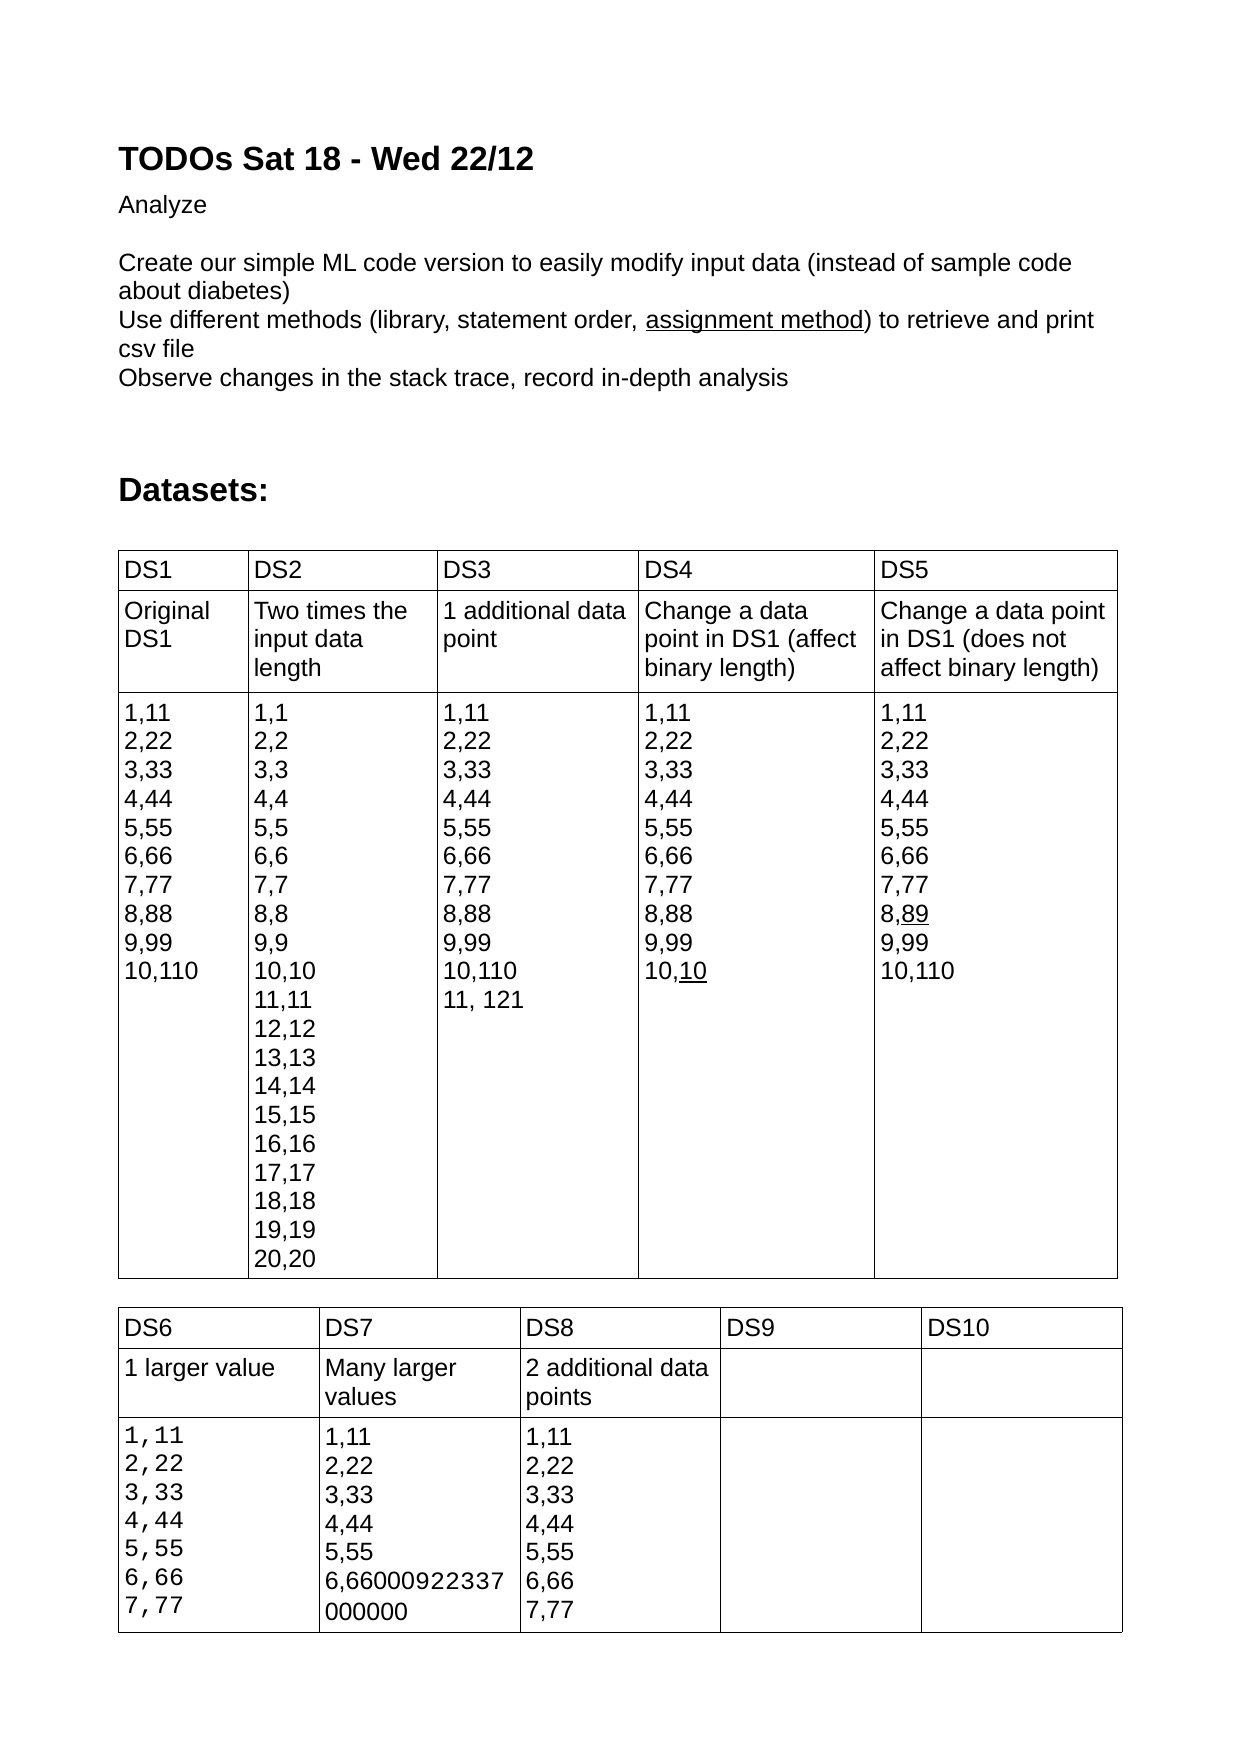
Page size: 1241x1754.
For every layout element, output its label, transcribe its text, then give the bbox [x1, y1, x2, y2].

subtitle Datasets: [118, 470, 1122, 508]
text Use different methods (library, statement order, assignment method) to retrieve and print csv file [118, 305, 1122, 363]
table_cell [721, 1418, 921, 1632]
text Observe changes in the stack trace, record in-depth analysis [118, 363, 1122, 391]
table_cell 1,11 2,22 3,33 4,44 5,55 6,66 7,77 8,89 9,99 10,110 [875, 693, 1117, 1278]
table_cell [721, 1349, 921, 1417]
table_cell 1,11 2,22 3,33 4,44 5,55 6,66 7,77 [119, 1418, 319, 1632]
table_cell [922, 1418, 1122, 1632]
table_cell Two times the input data length [249, 591, 437, 692]
table_cell 1 additional data point [438, 591, 638, 692]
table_header DS6 [119, 1308, 319, 1347]
table_cell 2 additional data points [521, 1349, 720, 1417]
table_header DS4 [639, 551, 874, 590]
table_header DS9 [721, 1308, 921, 1347]
table_cell 1,11 2,22 3,33 4,44 5,55 6,66 7,77 8,88 9,99 10,110 [119, 693, 248, 1278]
table_cell 1,11 2,22 3,33 4,44 5,55 6,66 7,77 [521, 1418, 720, 1632]
table_cell Change a data point in DS1 (does not affect binary length) [875, 591, 1117, 692]
table_cell Many larger values [320, 1349, 520, 1417]
table_header DS5 [875, 551, 1117, 590]
table_cell Original DS1 [119, 591, 248, 692]
table_cell 1 larger value [119, 1349, 319, 1417]
table_header DS2 [249, 551, 437, 590]
table_cell Change a data point in DS1 (affect binary length) [639, 591, 874, 692]
table_cell 1,11 2,22 3,33 4,44 5,55 6,66 7,77 8,88 9,99 10,10 [639, 693, 874, 1278]
table_header DS10 [922, 1308, 1122, 1347]
table_header DS7 [320, 1308, 520, 1347]
table_cell 1,11 2,22 3,33 4,44 5,55 6,66000922337000000 [320, 1418, 520, 1632]
table_cell 1,11 2,22 3,33 4,44 5,55 6,66 7,77 8,88 9,99 10,110 11, 121 [438, 693, 638, 1278]
text Create our simple ML code version to easily modify input data (instead of sample code about diabetes) [118, 248, 1122, 305]
table_header DS8 [521, 1308, 720, 1347]
text Analyze [118, 190, 1122, 219]
table_cell 1,1 2,2 3,3 4,4 5,5 6,6 7,7 8,8 9,9 10,10 11,11 12,12 13,13 14,14 15,15 16,16 17,17 18,18 19,19 20,20 [249, 693, 437, 1278]
table_cell [922, 1349, 1122, 1417]
table_header DS1 [119, 551, 248, 590]
table_header DS3 [438, 551, 638, 590]
subtitle TODOs Sat 18 - Wed 22/12 [118, 139, 1122, 178]
